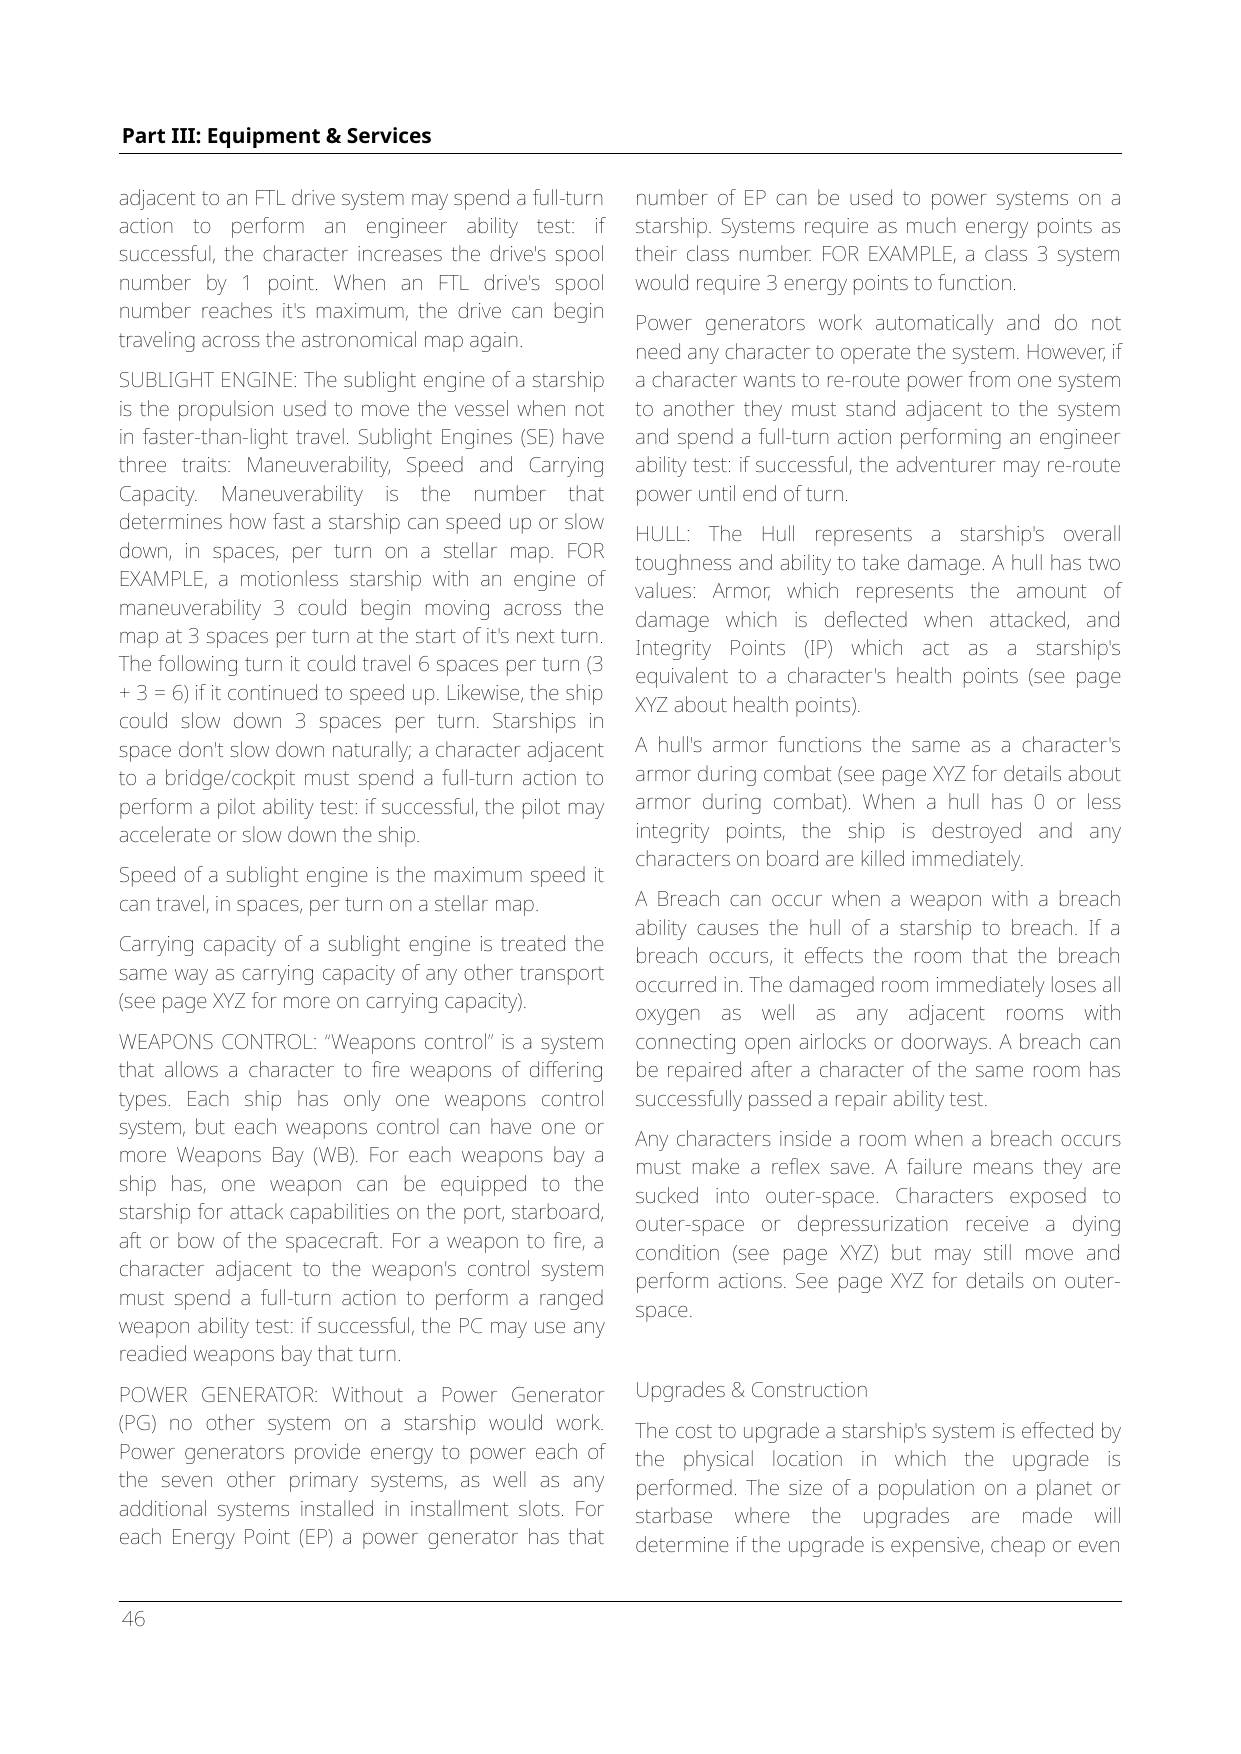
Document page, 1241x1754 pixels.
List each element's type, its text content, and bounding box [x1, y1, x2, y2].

text HULL: The Hull represents a starship's overall toughness and ability to take damage. A hull has two values: Armor, which represents the amount of damage which is deflected when attacked, and Integrity Points (IP) which act as a starship's equivalent to a character's health points (see page XYZ about health points). [635, 519, 1122, 718]
text number of EP can be used to power systems on a starship. Systems require as much energy points as their class number. FOR EXAMPLE, a class 3 system would require 3 energy points to function. [635, 183, 1122, 296]
text WEAPONS CONTROL: “Weapons control” is a system that allows a character to fire weapons of differing types. Each ship has only one weapons control system, but each weapons control can have one or more Weapons Bay (WB). For each weapons bay a ship has, one weapon can be equipped to the starship for attack capabilities on the port, starboard, aft or bow of the spacecraft. For a weapon to fire, a character adjacent to the weapon's control system must spend a full-turn action to perform a ranged weapon ability test: if successful, the PC may use any readied weapons bay that turn. [118, 1027, 605, 1368]
text adjacent to an FTL drive system may spend a full-turn action to perform an engineer ability test: if successful, the character increases the drive's spool number by 1 point. When an FTL drive's spool number reaches it's maximum, the drive can begin traveling across the astronomical map again. [118, 183, 605, 353]
text Speed of a sublight engine is the maximum speed it can travel, in spaces, per turn on a stellar map. [118, 861, 605, 917]
text Any characters inside a room when a breach occurs must make a reflex save. A failure means they are sucked into outer-space. Characters exposed to outer-space or depressurization receive a dying condition (see page XYZ) but may still move and perform actions. See page XYZ for details on outer-space. [635, 1124, 1122, 1323]
text Power generators work automatically and do not need any character to operate the system. However, if a character wants to re-route power from one system to another they must stand adjacent to the system and spend a full-turn action performing an engineer ability test: if successful, the adventurer may re-route power until end of turn. [635, 308, 1122, 507]
text Upgrades & Construction [635, 1376, 1122, 1404]
text A Breach can occur when a weapon with a breach ability causes the hull of a starship to breach. If a breach occurs, it effects the room that the breach occurred in. The damaged room immediately loses all oxygen as well as any adjacent rooms with connecting open airlocks or doorways. A breach can be repaired after a character of the same room has successfully passed a repair ability test. [635, 884, 1122, 1112]
text Carrying capacity of a sublight engine is treated the same way as carrying capacity of any other transport (see page XYZ for more on carrying capacity). [118, 929, 605, 1015]
text SUBLIGHT ENGINE: The sublight engine of a starship is the propulsion used to move the vessel when not in faster-than-light travel. Sublight Engines (SE) have three traits: Maneuverability, Speed and Carrying Capacity. Maneuverability is the number that determines how fast a starship can speed up or slow down, in spaces, per turn on a stellar map. FOR EXAMPLE, a motionless starship with an engine of maneuverability 3 could begin moving across the map at 3 spaces per turn at the start of it's next turn. The following turn it could travel 6 spaces per turn (3 + 3 = 6) if it continued to speed up. Likewise, the ship could slow down 3 spaces per turn. Starships in space don't slow down naturally; a character adjacent to a bridge/cockpit must spend a full-turn action to perform a pilot ability test: if successful, the pilot may accelerate or slow down the ship. [118, 365, 605, 849]
text A hull's armor functions the same as a character's armor during combat (see page XYZ for details about armor during combat). When a hull has 0 or less integrity points, the ship is destroyed and any characters on board are killed immediately. [635, 730, 1122, 873]
text The cost to upgrade a starship's system is effected by the physical location in which the upgrade is performed. The size of a population on a planet or starbase where the upgrades are made will determine if the upgrade is expensive, cheap or even [635, 1416, 1122, 1558]
text POWER GENERATOR: Without a Power Generator (PG) no other system on a starship would work. Power generators provide energy to power each of the seven other primary systems, as well as any additional systems installed in installment slots. For each Energy Point (EP) a power generator has that [118, 1380, 605, 1551]
